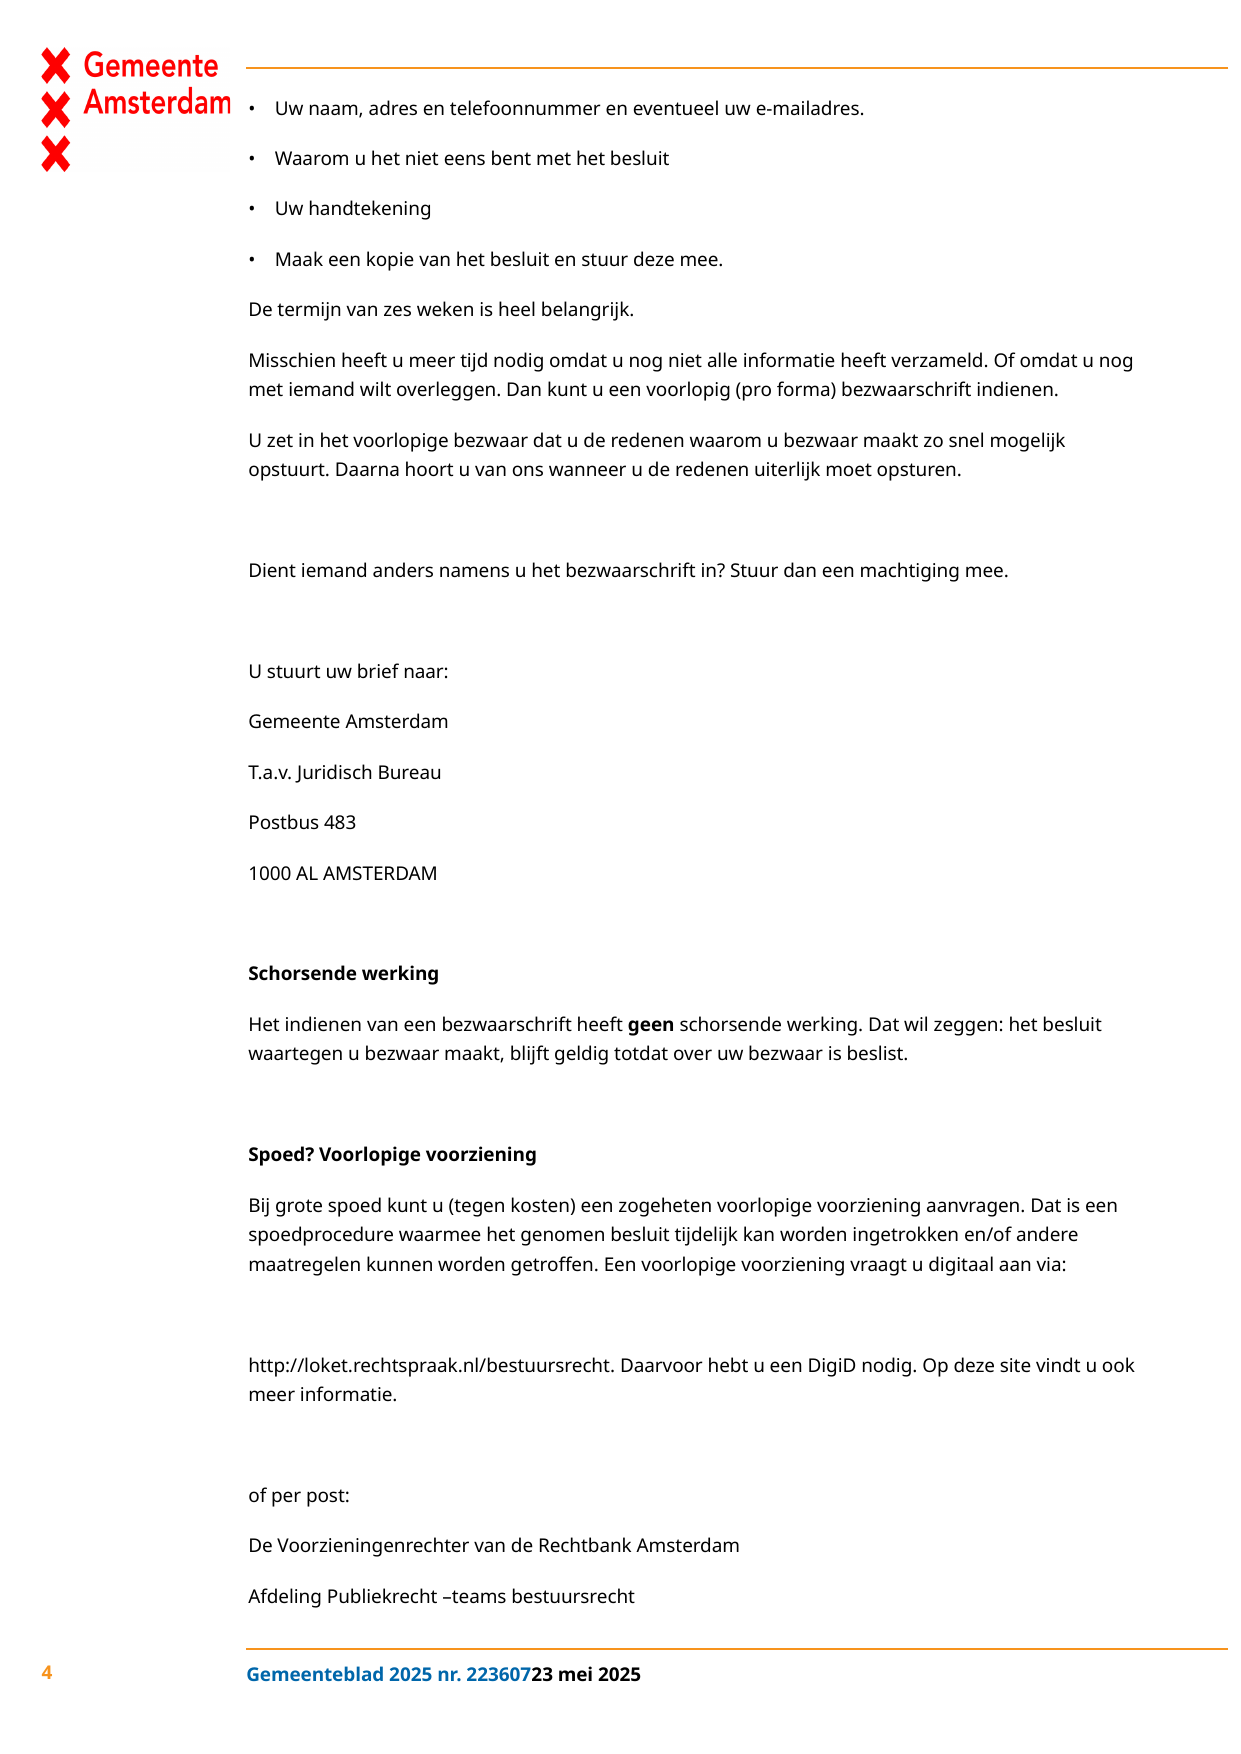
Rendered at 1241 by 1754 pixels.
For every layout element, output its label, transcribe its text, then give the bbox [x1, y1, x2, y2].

text De Voorzieningenrechter van de Rechtbank Amsterdam [248, 1533, 1152, 1558]
text 1000 AL AMSTERDAM [248, 860, 1152, 886]
text • Uw handtekening [248, 196, 1152, 221]
text Dient iemand anders namens u het bezwaarschrift in? Stuur dan een machtiging mee. [248, 557, 1152, 583]
text • Maak een kopie van het besluit en stuur deze mee. [248, 246, 1152, 272]
text Postbus 483 [248, 809, 1152, 835]
text Afdeling Publiekrecht –teams bestuursrecht [248, 1583, 1152, 1609]
text Gemeente Amsterdam [248, 708, 1152, 734]
text Schorsende werking [248, 961, 1152, 986]
text Bij grote spoed kunt u (tegen kosten) een zogeheten voorlopige voorziening aanvragen. Dat is een spoedprocedure waarmee het genomen besluit tijdelijk kan worden ingetrokken en/of andere maatregelen kunnen worden getroffen. Een voorlopige voorziening vraagt u digitaal aan via: [248, 1192, 1152, 1277]
text U stuurt uw brief naar: [248, 658, 1152, 684]
text • Waarom u het niet eens bent met het besluit [248, 145, 1152, 171]
picture [41, 47, 231, 172]
text of per post: [248, 1482, 1152, 1508]
text T.a.v. Juridisch Bureau [248, 759, 1152, 785]
text Het indienen van een bezwaarschrift heeft geen schorsende werking. Dat wil zeggen: het besluit waartegen u bezwaar maakt, blijft geldig totdat over uw bezwaar is beslist. [248, 1011, 1152, 1066]
text U zet in het voorlopige bezwaar dat u de redenen waarom u bezwaar maakt zo snel mogelijk opstuurt. Daarna hoort u van ons wanneer u de redenen uiterlijk moet opsturen. [248, 427, 1152, 482]
text De termijn van zes weken is heel belangrijk. [248, 296, 1152, 322]
text Spoed? Voorlopige voorziening [248, 1141, 1152, 1167]
text Misschien heeft u meer tijd nodig omdat u nog niet alle informatie heeft verzameld. Of omdat u nog met iemand wilt overleggen. Dan kunt u een voorlopig (pro forma) bezwaarschrift indienen. [248, 347, 1152, 402]
text http://loket.rechtspraak.nl/bestuursrecht. Daarvoor hebt u een DigiD nodig. Op deze site vindt u ook meer informatie. [248, 1352, 1152, 1407]
text • Uw naam, adres en telefoonnummer en eventueel uw e-mailadres. [248, 95, 1152, 121]
